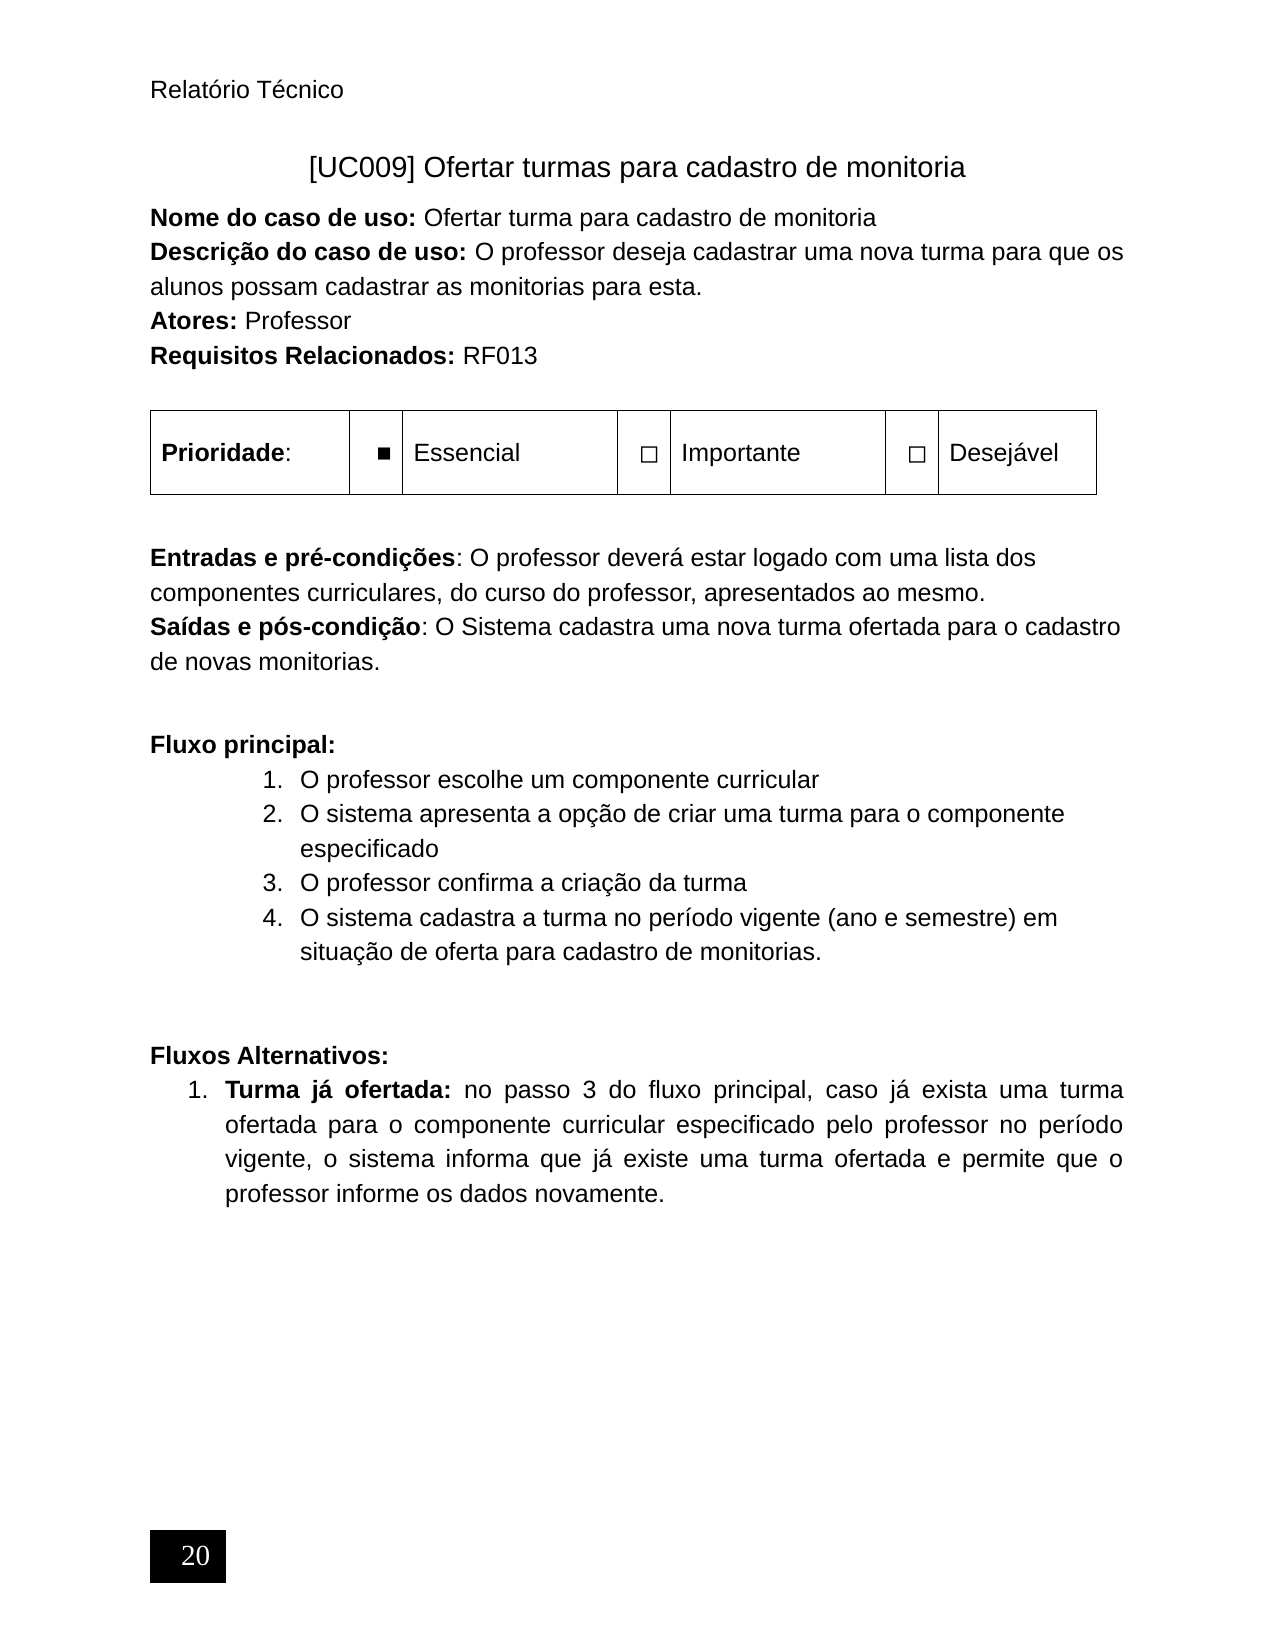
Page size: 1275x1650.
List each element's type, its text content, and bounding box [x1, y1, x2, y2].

table_header ◻ [886, 411, 938, 494]
text Requisitos Relacionados: RF013 [150, 341, 1125, 369]
list O sistema apresenta a opção de criar uma turma para o componente especificado [262, 799, 1125, 863]
text [UC009] Ofertar turmas para cadastro de monitoria [150, 150, 1125, 183]
list O professor escolhe um componente curricular [262, 765, 1125, 794]
text Entradas e pré-condições: O professor deverá estar logado com uma lista dos componentes curriculares, do curso do professor, apresentados ao mesmo. [150, 543, 1125, 607]
list O sistema cadastra a turma no período vigente (ano e semestre) em situação de oferta para cadastro de monitorias. [262, 903, 1125, 966]
table_header Desejável [939, 411, 1096, 494]
text Descrição do caso de uso: O professor deseja cadastrar uma nova turma para que os alunos possam cadastrar as monitorias para esta. [150, 237, 1125, 300]
text Saídas e pós-condição: O Sistema cadastra uma nova turma ofertada para o cadastro de novas monitorias. [150, 612, 1125, 676]
text Atores: Professor [150, 306, 1125, 335]
table_header ◻ [618, 411, 670, 494]
table_header ■ [350, 411, 402, 494]
list O professor confirma a criação da turma [262, 868, 1125, 897]
text Fluxo principal: [150, 730, 1125, 759]
table_header Prioridade: [151, 411, 349, 494]
text Nome do caso de uso: Ofertar turma para cadastro de monitoria [150, 203, 1125, 231]
list Turma já ofertada: no passo 3 do fluxo principal, caso já exista uma turma ofertada para o componente curricular especificado pelo professor no período vigente, o sistema informa que já existe uma turma ofertada e permite que o professor informe os dados novamente. [187, 1075, 1125, 1207]
table_header Importante [671, 411, 885, 494]
table_header Essencial [403, 411, 617, 494]
text Fluxos Alternativos: [150, 1041, 1125, 1069]
